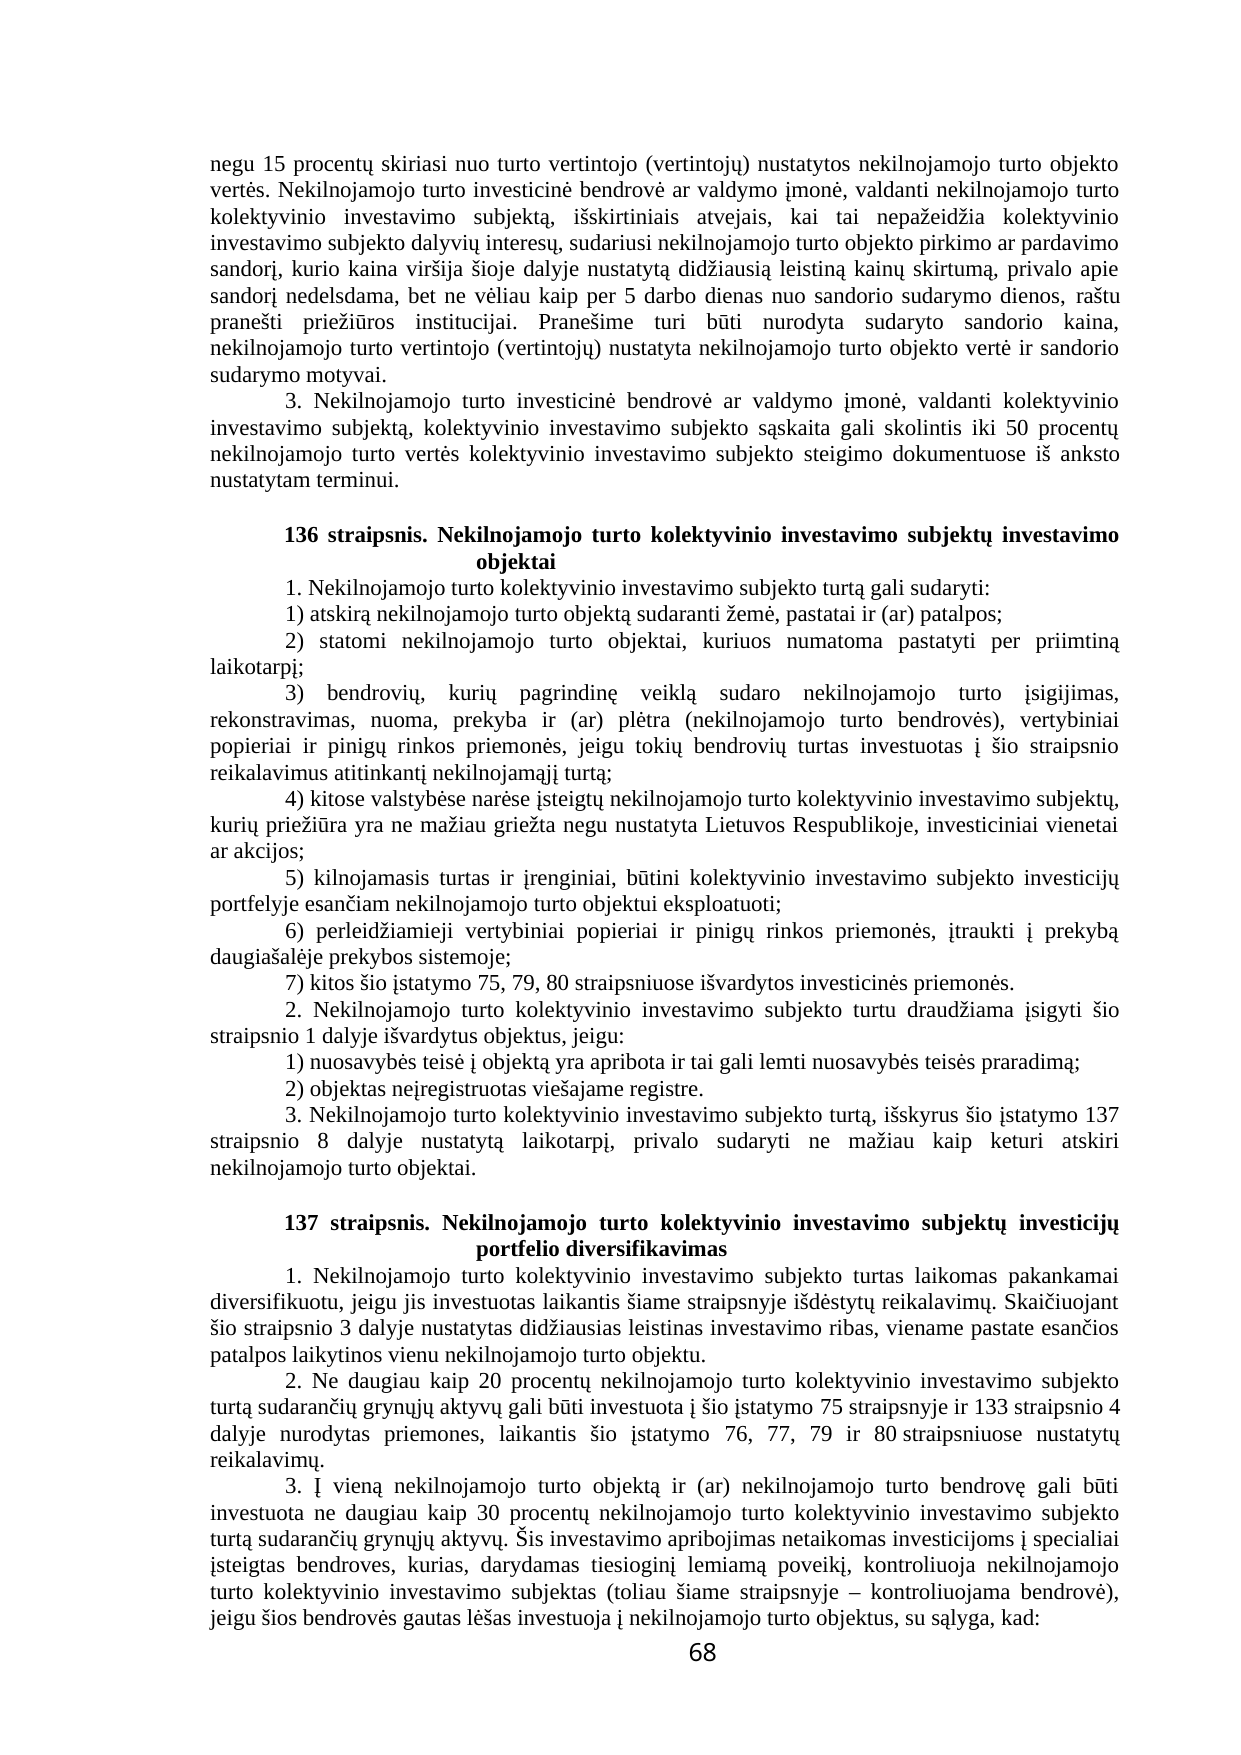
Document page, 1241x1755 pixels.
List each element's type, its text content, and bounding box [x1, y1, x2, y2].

text 4) kitose valstybėse narėse įsteigtų nekilnojamojo turto kolektyvinio investavimo subjektų, kurių priežiūra yra ne mažiau griežta negu nustatyta Lietuvos Respublikoje, investiciniai vienetai ar akcijos; [210, 785, 1120, 864]
text 137 straipsnis. Nekilnojamojo turto kolektyvinio investavimo subjektų investicijų portfelio diversifikavimas [284, 1209, 1120, 1262]
text 3. Į vieną nekilnojamojo turto objektą ir (ar) nekilnojamojo turto bendrovę gali būti investuota ne daugiau kaip 30 procentų nekilnojamojo turto kolektyvinio investavimo subjekto turtą sudarančių grynųjų aktyvų. Šis investavimo apribojimas netaikomas investicijoms į specialiai įsteigtas bendroves, kurias, darydamas tiesioginį lemiamą poveikį, kontroliuoja nekilnojamojo turto kolektyvinio investavimo subjektas (toliau šiame straipsnyje – kontroliuojama bendrovė), jeigu šios bendrovės gautas lėšas investuoja į nekilnojamojo turto objektus, su sąlyga, kad: [210, 1472, 1120, 1631]
text 2) objektas neįregistruotas viešajame registre. [210, 1075, 1120, 1101]
text negu 15 procentų skiriasi nuo turto vertintojo (vertintojų) nustatytos nekilnojamojo turto objekto vertės. Nekilnojamojo turto investicinė bendrovė ar valdymo įmonė, valdanti nekilnojamojo turto kolektyvinio investavimo subjektą, išskirtiniais atvejais, kai tai nepažeidžia kolektyvinio investavimo subjekto dalyvių interesų, sudariusi nekilnojamojo turto objekto pirkimo ar pardavimo sandorį, kurio kaina viršija šioje dalyje nustatytą didžiausią leistiną kainų skirtumą, privalo apie sandorį nedelsdama, bet ne vėliau kaip per 5 darbo dienas nuo sandorio sudarymo dienos, raštu pranešti priežiūros institucijai. Pranešime turi būti nurodyta sudaryto sandorio kaina, nekilnojamojo turto vertintojo (vertintojų) nustatyta nekilnojamojo turto objekto vertė ir sandorio sudarymo motyvai. [210, 150, 1120, 387]
text 1. Nekilnojamojo turto kolektyvinio investavimo subjekto turtas laikomas pakankamai diversifikuotu, jeigu jis investuotas laikantis šiame straipsnyje išdėstytų reikalavimų. Skaičiuojant šio straipsnio 3 dalyje nustatytas didžiausias leistinas investavimo ribas, viename pastate esančios patalpos laikytinos vienu nekilnojamojo turto objektu. [210, 1262, 1120, 1367]
text 5) kilnojamasis turtas ir įrenginiai, būtini kolektyvinio investavimo subjekto investicijų portfelyje esančiam nekilnojamojo turto objektui eksploatuoti; [210, 864, 1120, 917]
text 1) nuosavybės teisė į objektą yra apribota ir tai gali lemti nuosavybės teisės praradimą; [210, 1048, 1120, 1075]
text 3. Nekilnojamojo turto kolektyvinio investavimo subjekto turtą, išskyrus šio įstatymo 137 straipsnio 8 dalyje nustatytą laikotarpį, privalo sudaryti ne mažiau kaip keturi atskiri nekilnojamojo turto objektai. [210, 1101, 1120, 1180]
text 6) perleidžiamieji vertybiniai popieriai ir pinigų rinkos priemonės, įtraukti į prekybą daugiašalėje prekybos sistemoje; [210, 917, 1120, 969]
text 2. Ne daugiau kaip 20 procentų nekilnojamojo turto kolektyvinio investavimo subjekto turtą sudarančių grynųjų aktyvų gali būti investuota į šio įstatymo 75 straipsnyje ir 133 straipsnio 4 dalyje nurodytas priemones, laikantis šio įstatymo 76, 77, 79 ir 80 straipsniuose nustatytų reikalavimų. [210, 1367, 1120, 1472]
text 2. Nekilnojamojo turto kolektyvinio investavimo subjekto turtu draudžiama įsigyti šio straipsnio 1 dalyje išvardytus objektus, jeigu: [210, 996, 1120, 1048]
text 7) kitos šio įstatymo 75, 79, 80 straipsniuose išvardytos investicinės priemonės. [210, 969, 1120, 996]
text 1) atskirą nekilnojamojo turto objektą sudaranti žemė, pastatai ir (ar) patalpos; [210, 600, 1120, 627]
text 3. Nekilnojamojo turto investicinė bendrovė ar valdymo įmonė, valdanti kolektyvinio investavimo subjektą, kolektyvinio investavimo subjekto sąskaita gali skolintis iki 50 procentų nekilnojamojo turto vertės kolektyvinio investavimo subjekto steigimo dokumentuose iš anksto nustatytam terminui. [210, 387, 1120, 493]
text 3) bendrovių, kurių pagrindinę veiklą sudaro nekilnojamojo turto įsigijimas, rekonstravimas, nuoma, prekyba ir (ar) plėtra (nekilnojamojo turto bendrovės), vertybiniai popieriai ir pinigų rinkos priemonės, jeigu tokių bendrovių turtas investuotas į šio straipsnio reikalavimus atitinkantį nekilnojamąjį turtą; [210, 679, 1120, 785]
text 1. Nekilnojamojo turto kolektyvinio investavimo subjekto turtą gali sudaryti: [210, 574, 1120, 600]
text 136 straipsnis. Nekilnojamojo turto kolektyvinio investavimo subjektų investavimo objektai [284, 521, 1120, 574]
text 2) statomi nekilnojamojo turto objektai, kuriuos numatoma pastatyti per priimtiną laikotarpį; [210, 627, 1120, 679]
